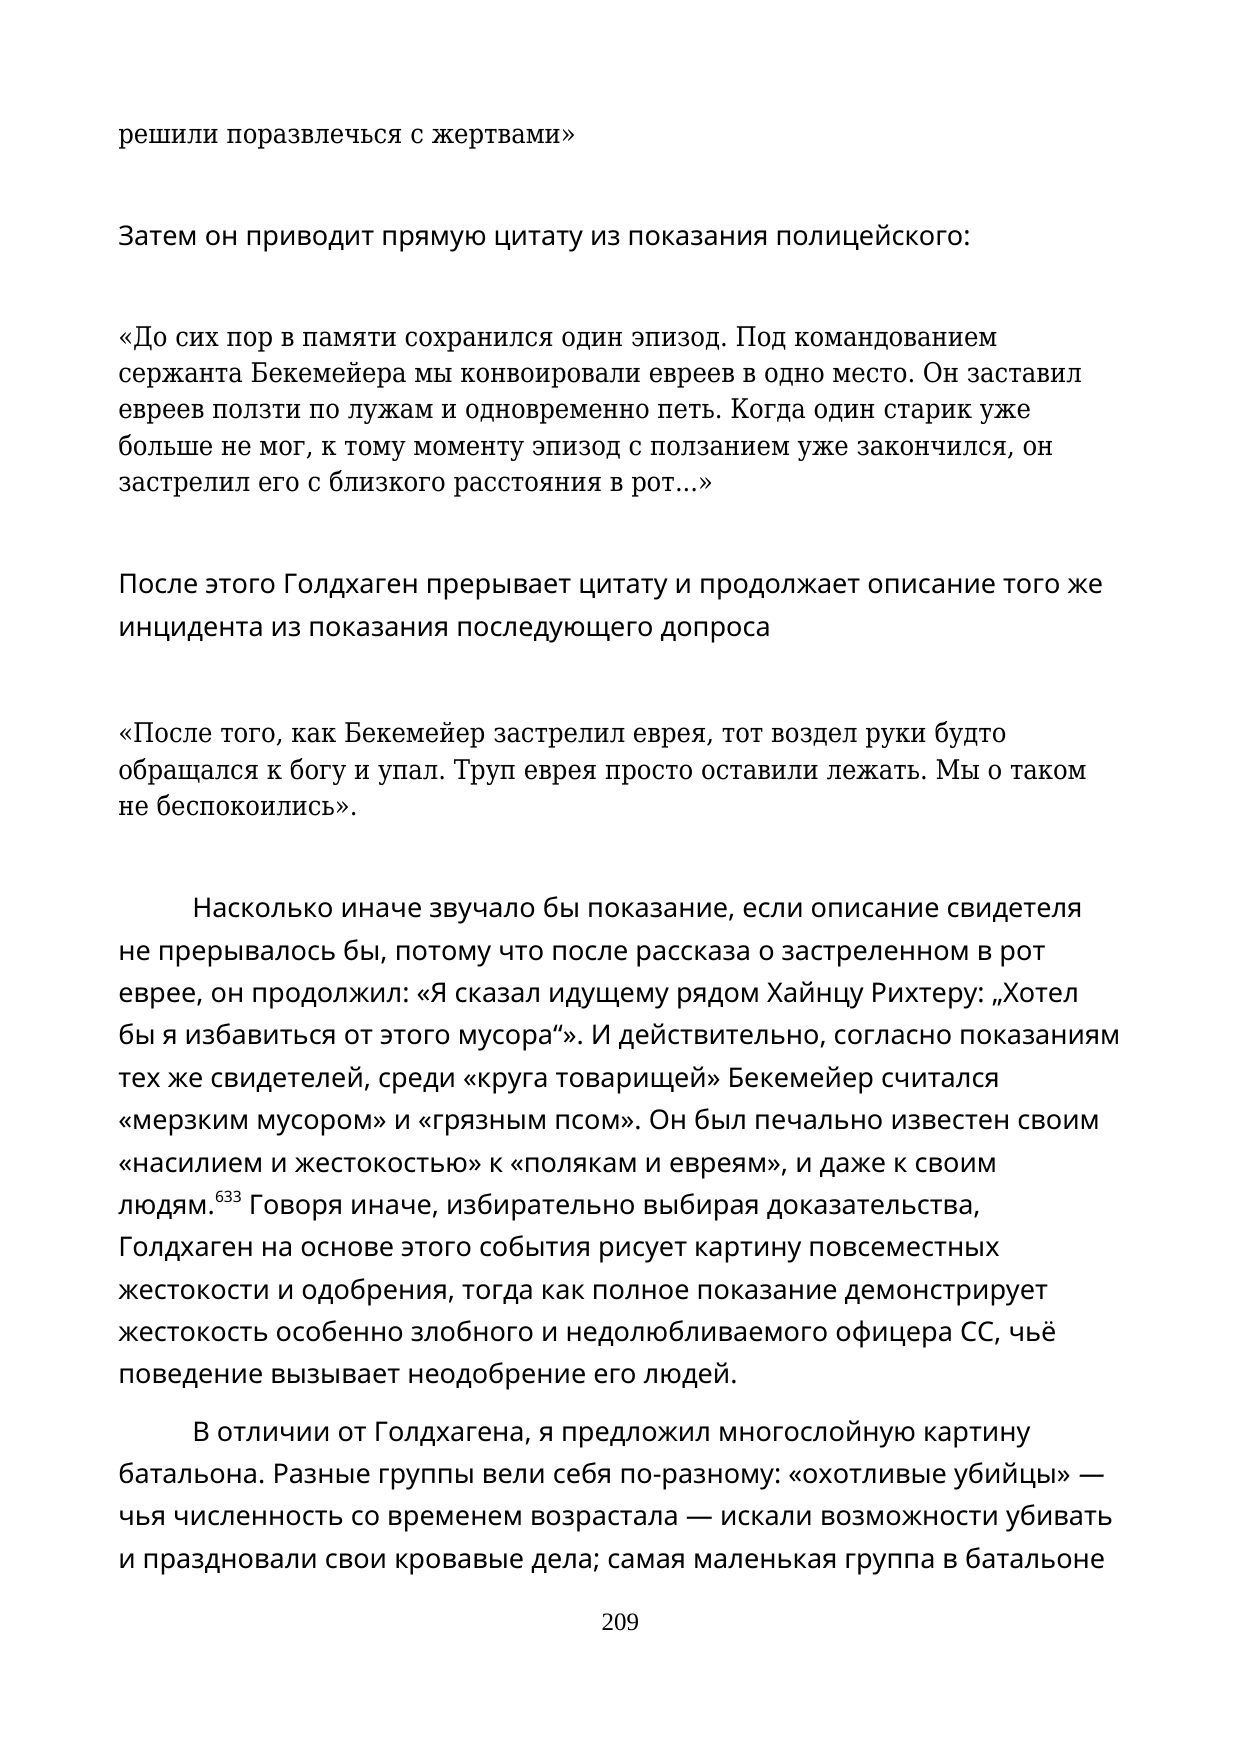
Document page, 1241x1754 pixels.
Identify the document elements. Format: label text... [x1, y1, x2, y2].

text «До сих пор в памяти сохранился один эпизод. Под командованием сержанта Бекемейера мы конвоировали евреев в одно место. Он заставил евреев ползти по лужам и одновременно петь. Когда один старик уже больше не мог, к тому моменту эпизод с ползанием уже закончился, он застрелил его с близкого расстояния в рот...» [118, 321, 1122, 498]
text «После того, как Бекемейер застрелил еврея, тот воздел руки будто обращался к богу и упал. Труп еврея просто оставили лежать. Мы о таком не беспокоились». [118, 718, 1122, 822]
text После этого Голдхаген прерывает цитату и продолжает описание того же инцидента из показания последующего допроса [118, 564, 1122, 644]
text В отличии от Голдхагена, я предложил многослойную картину батальона. Разные группы вели себя по-разному: «охотливые убийцы» — чья численность со временем возрастала — искали возможности убивать и праздновали свои кровавые дела; самая маленькая группа в батальоне [118, 1412, 1122, 1576]
text Насколько иначе звучало бы показание, если описание свидетеля не прерывалось бы, потому что после рассказа о застреленном в рот еврее, он продолжил: «Я сказал идущему рядом Хайнцу Рихтеру: „Хотел бы я избавиться от этого мусора“». И действительно, согласно показаниям тех же свидетелей, среди «круга товарищей» Бекемейер считался «мерзким мусором» и «грязным псом». Он был печально известен своим «насилием и жестокостью» к «полякам и евреям», и даже к своим людям. Говоря иначе, избирательно выбирая доказательства, Голдхаген на основе этого события рисует картину повсеместных жестокости и одобрения, тогда как полное показание демонстрирует жестокость особенно злобного и недолюбливаемого офицера СС, чьё поведение вызывает неодобрение его людей. [118, 889, 1122, 1392]
text Затем он приводит прямую цитату из показания полицейского: [118, 217, 1122, 253]
text решили поразвлечься с жертвами» [118, 118, 1122, 150]
